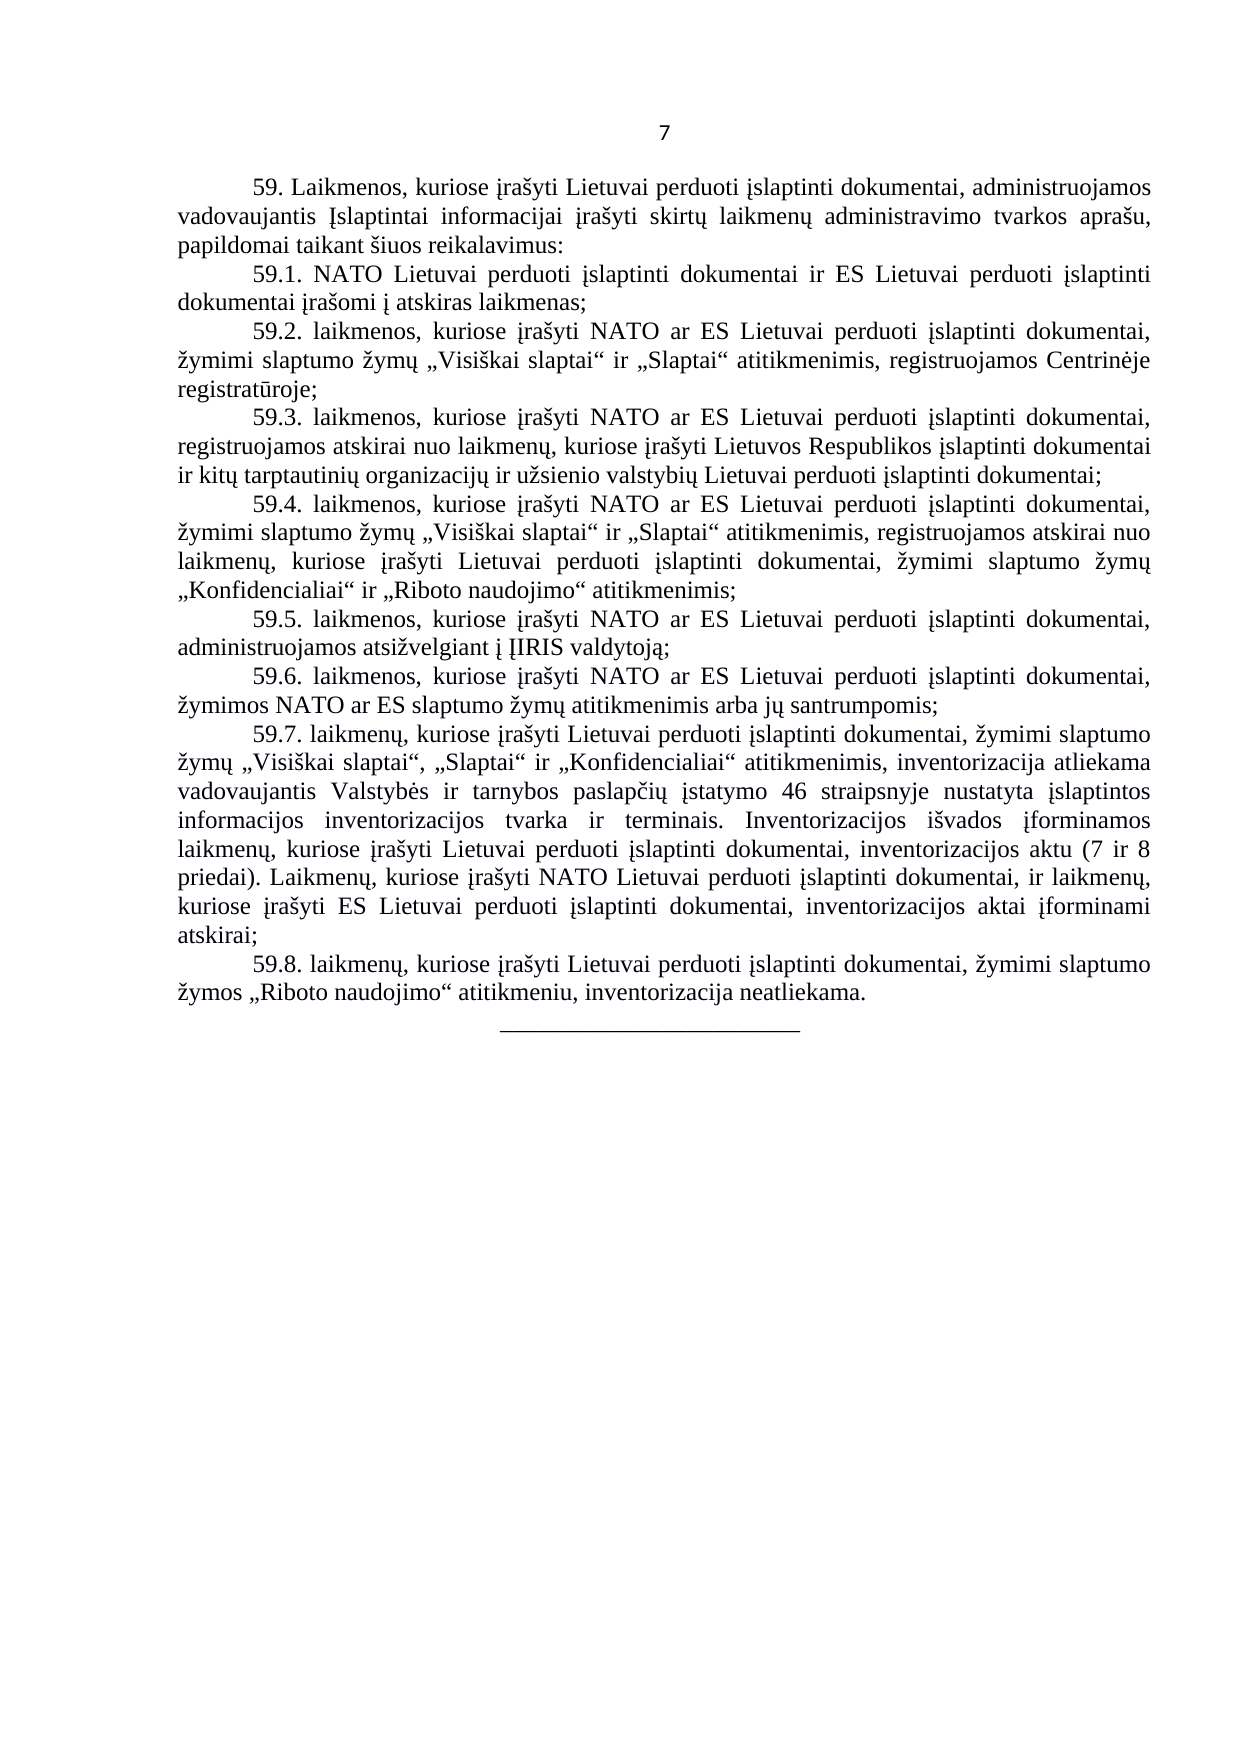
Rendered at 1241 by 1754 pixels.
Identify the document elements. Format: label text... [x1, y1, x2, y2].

text 59.5. laikmenos, kuriose įrašyti NATO ar ES Lietuvai perduoti įslaptinti dokumentai, administruojamos atsižvelgiant į ĮIRIS valdytoją; [177, 604, 1152, 661]
text 59.2. laikmenos, kuriose įrašyti NATO ar ES Lietuvai perduoti įslaptinti dokumentai, žymimi slaptumo žymų „Visiškai slaptai“ ir „Slaptai“ atitikmenimis, registruojamos Centrinėje registratūroje; [177, 316, 1152, 402]
text 59.6. laikmenos, kuriose įrašyti NATO ar ES Lietuvai perduoti įslaptinti dokumentai, žymimos NATO ar ES slaptumo žymų atitikmenimis arba jų santrumpomis; [177, 661, 1152, 719]
text 59.1. NATO Lietuvai perduoti įslaptinti dokumentai ir ES Lietuvai perduoti įslaptinti dokumentai įrašomi į atskiras laikmenas; [177, 259, 1152, 316]
text 59.4. laikmenos, kuriose įrašyti NATO ar ES Lietuvai perduoti įslaptinti dokumentai, žymimi slaptumo žymų „Visiškai slaptai“ ir „Slaptai“ atitikmenimis, registruojamos atskirai nuo laikmenų, kuriose įrašyti Lietuvai perduoti įslaptinti dokumentai, žymimi slaptumo žymų „Konfidencialiai“ ir „Riboto naudojimo“ atitikmenimis; [177, 489, 1152, 604]
text 59. Laikmenos, kuriose įrašyti Lietuvai perduoti įslaptinti dokumentai, administruojamos vadovaujantis Įslaptintai informacijai įrašyti skirtų laikmenų administravimo tvarkos aprašu, papildomai taikant šiuos reikalavimus: [177, 172, 1152, 259]
text 59.8. laikmenų, kuriose įrašyti Lietuvai perduoti įslaptinti dokumentai, žymimi slaptumo žymos „Riboto naudojimo“ atitikmeniu, inventorizacija neatliekama. [177, 949, 1152, 1006]
text 59.3. laikmenos, kuriose įrašyti NATO ar ES Lietuvai perduoti įslaptinti dokumentai, registruojamos atskirai nuo laikmenų, kuriose įrašyti Lietuvos Respublikos įslaptinti dokumentai ir kitų tarptautinių organizacijų ir užsienio valstybių Lietuvai perduoti įslaptinti dokumentai; [177, 402, 1152, 489]
text 59.7. laikmenų, kuriose įrašyti Lietuvai perduoti įslaptinti dokumentai, žymimi slaptumo žymų „Visiškai slaptai“, „Slaptai“ ir „Konfidencialiai“ atitikmenimis, inventorizacija atliekama vadovaujantis Valstybės ir tarnybos paslapčių įstatymo 46 straipsnyje nustatyta įslaptintos informacijos inventorizacijos tvarka ir terminais. Inventorizacijos išvados įforminamos laikmenų, kuriose įrašyti Lietuvai perduoti įslaptinti dokumentai, inventorizacijos aktu (7 ir 8 priedai). Laikmenų, kuriose įrašyti NATO Lietuvai perduoti įslaptinti dokumentai, ir laikmenų, kuriose įrašyti ES Lietuvai perduoti įslaptinti dokumentai, inventorizacijos aktai įforminami atskirai; [177, 719, 1152, 949]
text ________________________ [177, 1006, 1122, 1035]
